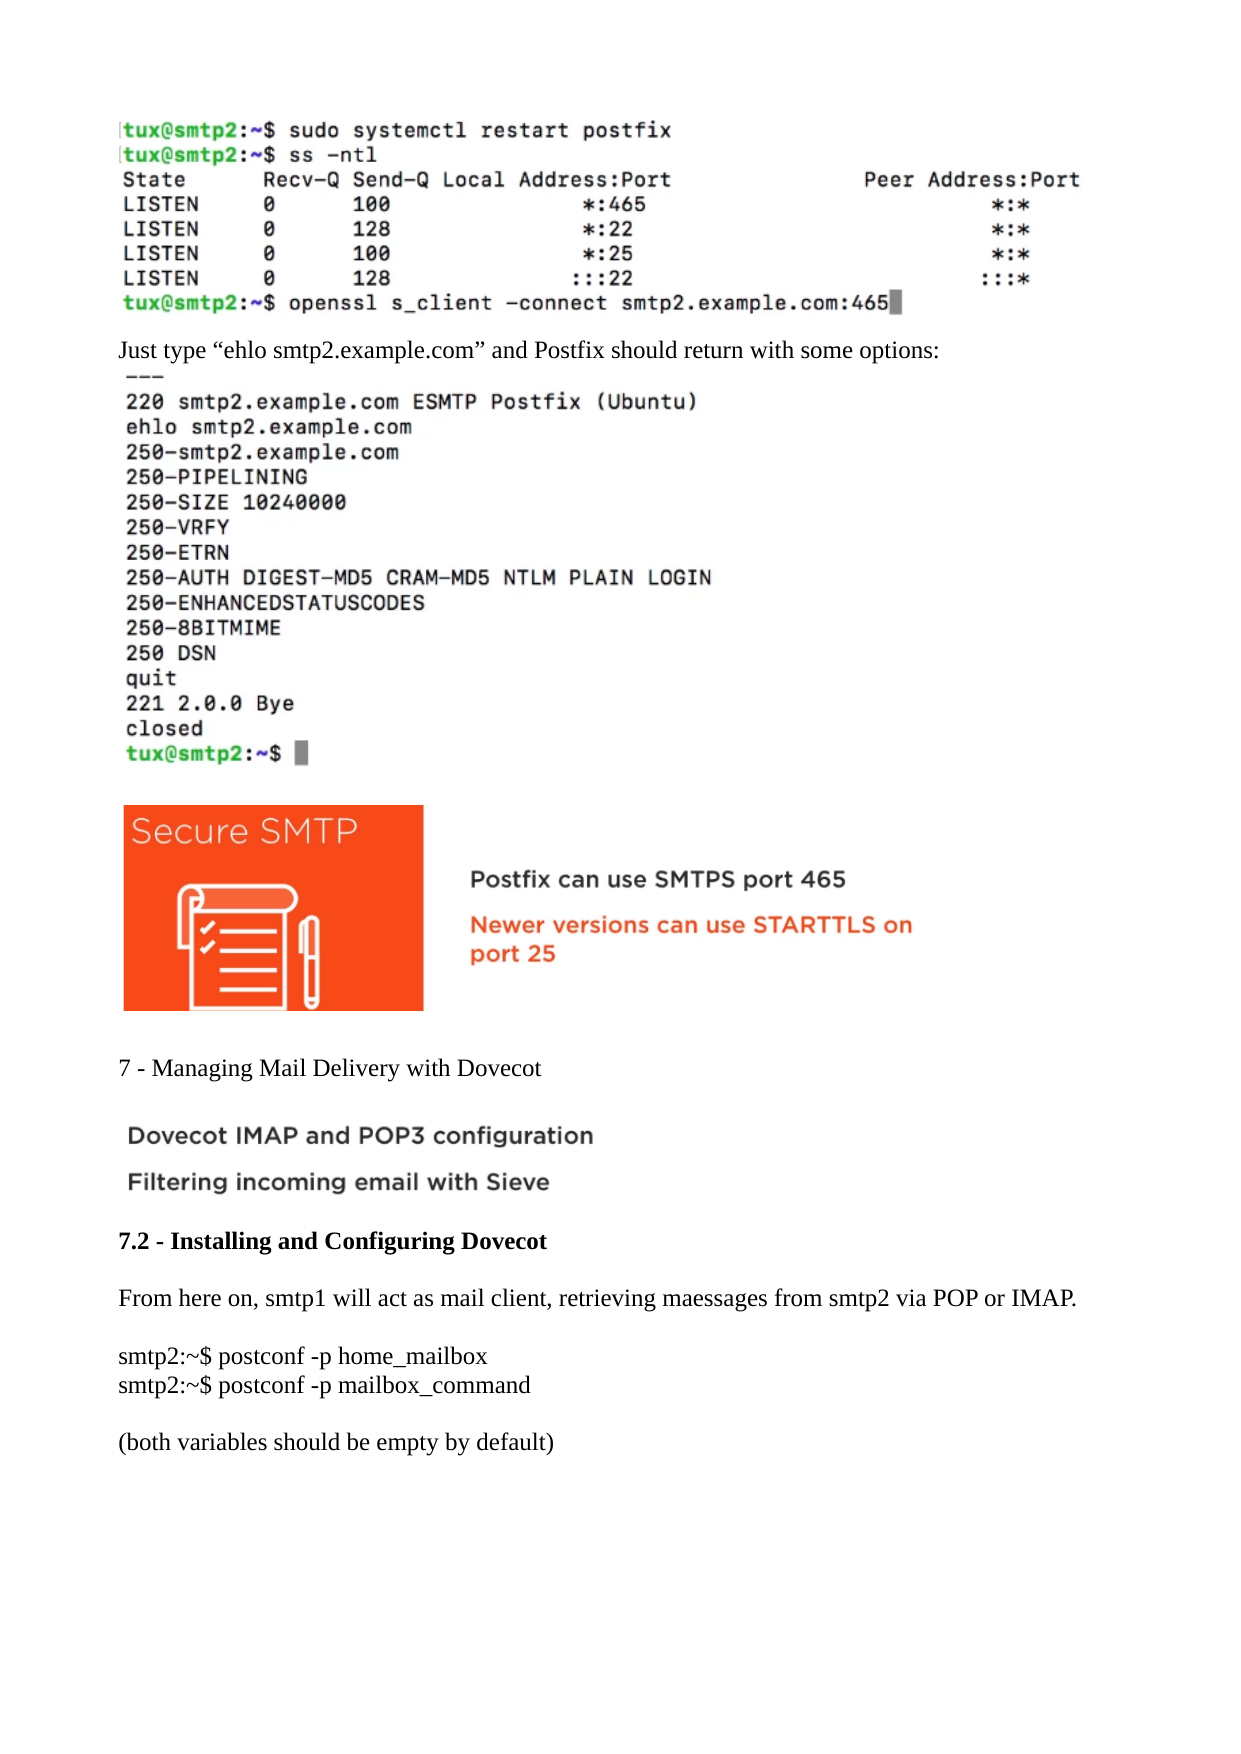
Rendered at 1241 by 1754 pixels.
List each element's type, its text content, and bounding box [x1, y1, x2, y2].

text smtp2:~$ postconf -p home_mailbox [118, 1341, 1122, 1370]
text smtp2:~$ postconf -p mailbox_command [118, 1370, 1122, 1398]
picture [126, 370, 797, 769]
picture [123, 805, 924, 1011]
text 7.2 - Installing and Configuring Dovecot [118, 1226, 1122, 1255]
picture [116, 1120, 621, 1214]
text From here on, smtp1 will act as mail client, retrieving maessages from smtp2 via POP or IMAP. [118, 1283, 1122, 1312]
text 7 - Managing Mail Delivery with Dovecot [118, 1053, 1122, 1082]
picture [118, 118, 1123, 335]
text (both variables should be empty by default) [118, 1427, 1122, 1456]
text Just type “ehlo smtp2.example.com” and Postfix should return with some options: [118, 335, 1122, 363]
